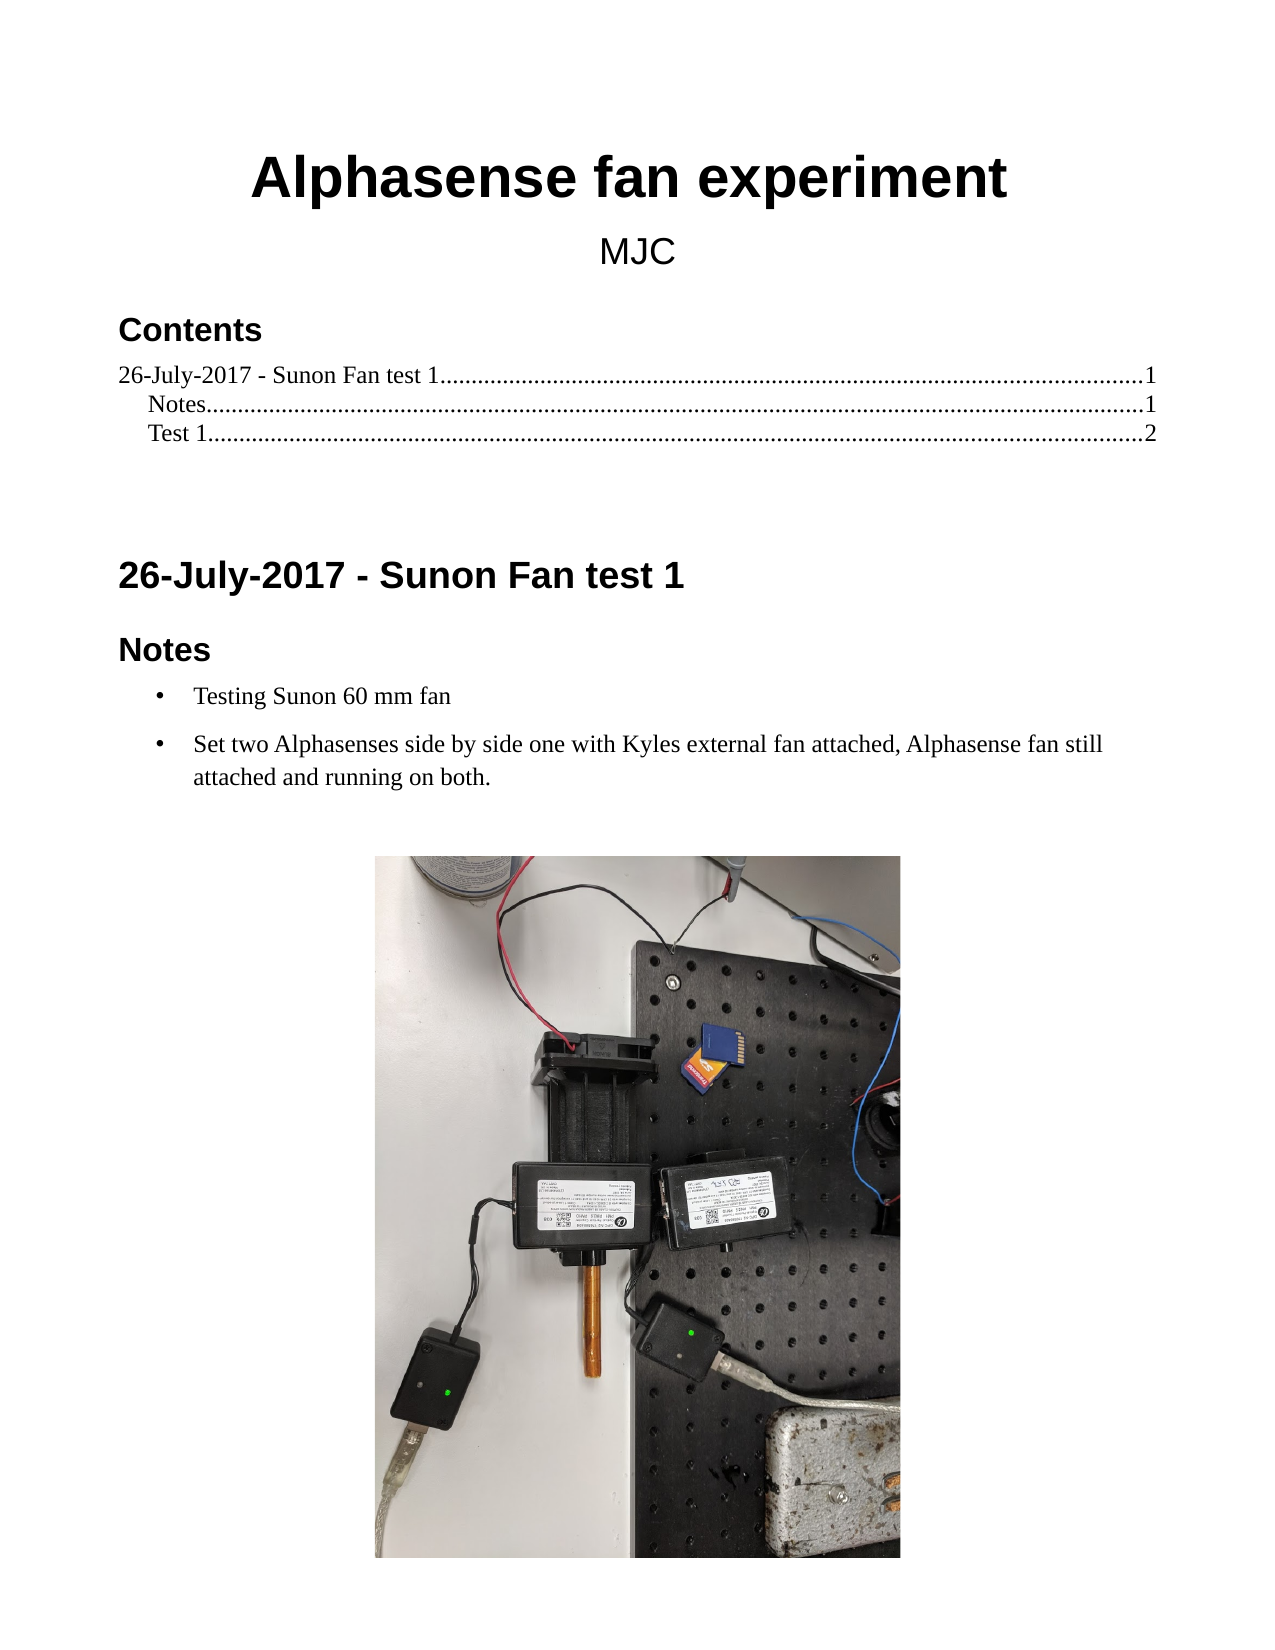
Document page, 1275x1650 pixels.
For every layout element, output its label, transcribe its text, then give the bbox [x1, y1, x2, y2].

list Testing Sunon 60 mm fan [156, 681, 1157, 710]
picture [374, 856, 901, 1558]
text Notes 1 [148, 389, 1157, 418]
text Test 1 2 [148, 418, 1157, 447]
title Alphasense fan experiment [118, 143, 1157, 210]
subtitle Contents [118, 309, 1157, 348]
subtitle Notes [118, 630, 1157, 668]
list Set two Alphasenses side by side one with Kyles external fan attached, Alphasense fan still attached and running on both. [156, 729, 1157, 790]
subtitle MJC [118, 229, 1157, 272]
subtitle 26-July-2017 - Sunon Fan test 1 [118, 553, 1157, 597]
text 26-July-2017 - Sunon Fan test 1 1 [118, 361, 1157, 389]
